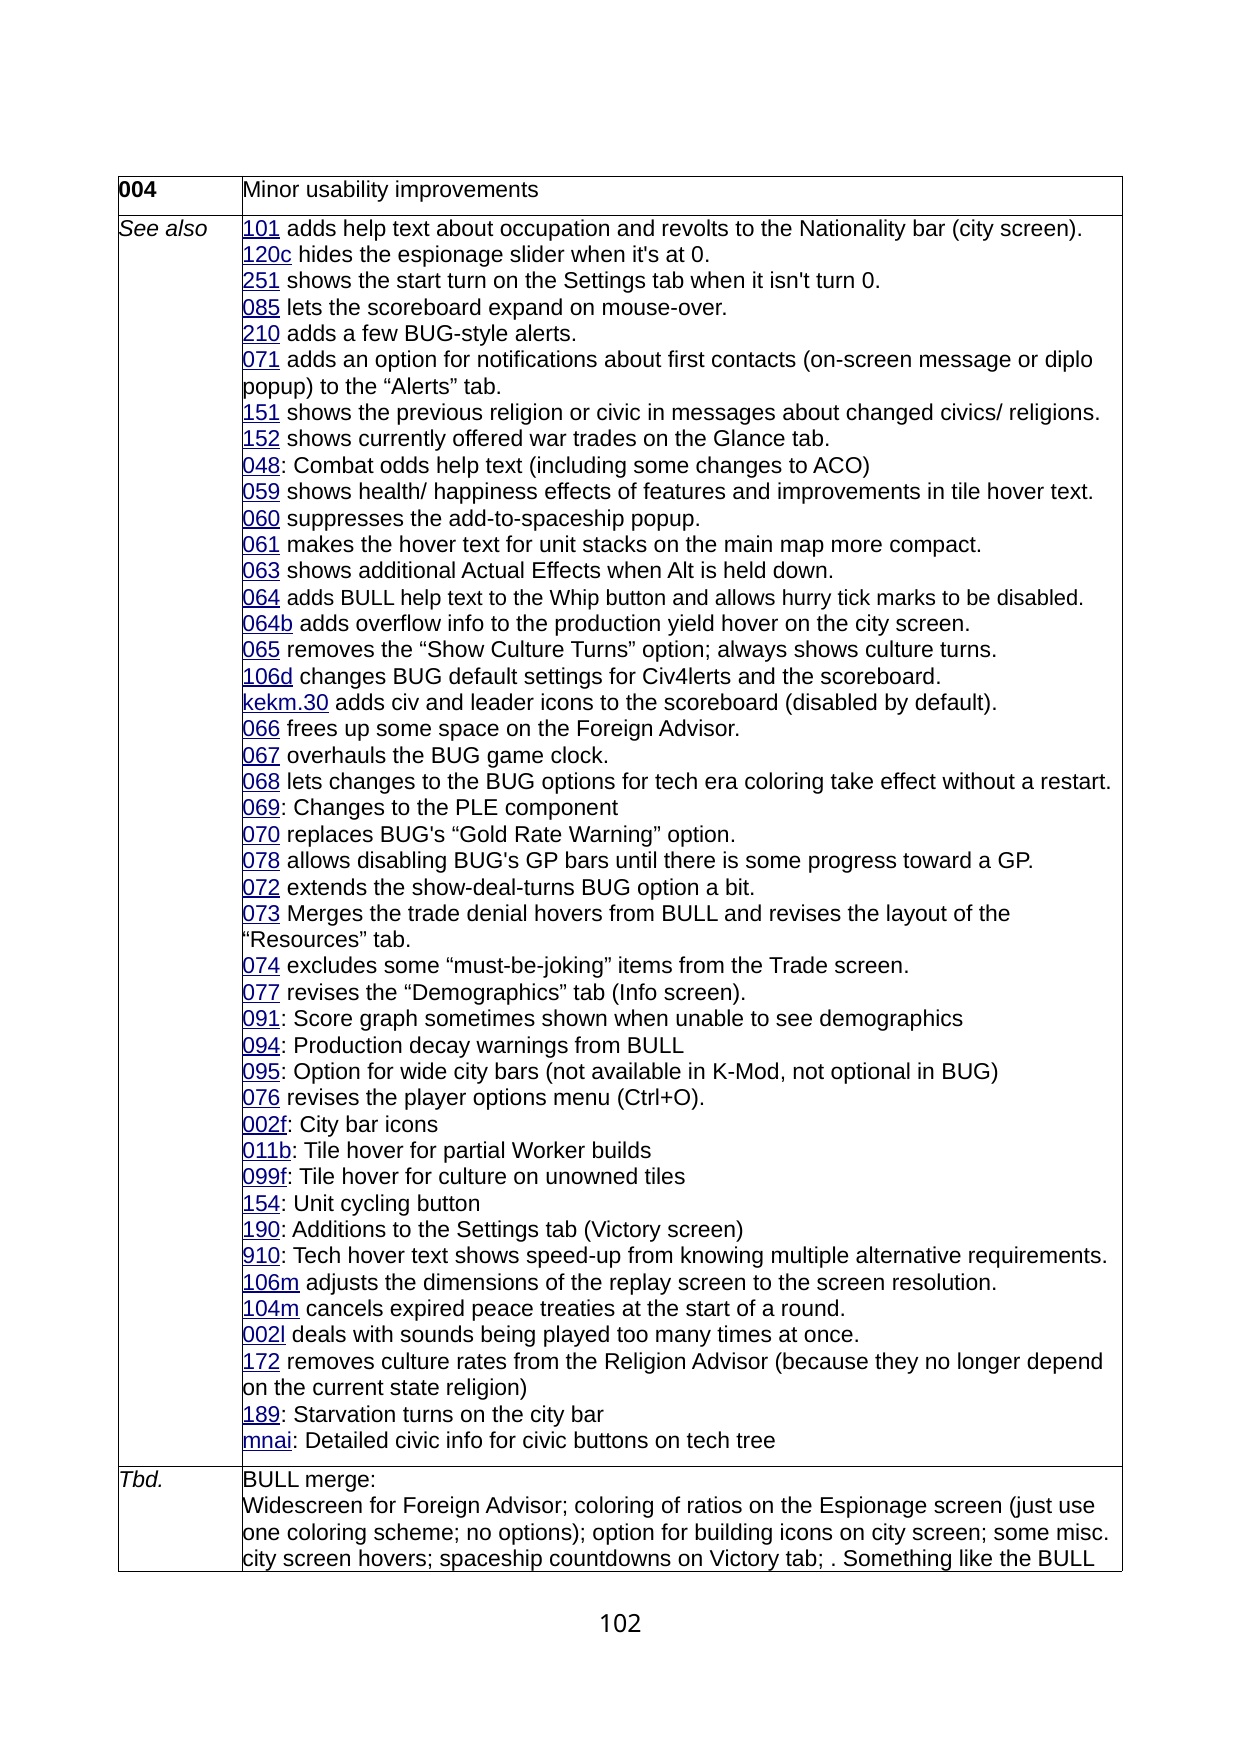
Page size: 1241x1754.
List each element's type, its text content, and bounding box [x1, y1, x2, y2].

table_cell See also [119, 216, 242, 1466]
table_cell Tbd. [119, 1467, 242, 1571]
table_header 004 [119, 177, 242, 214]
table_header Minor usability improvements [243, 177, 1122, 214]
table_cell BULL merge: Widescreen for Foreign Advisor; coloring of ratios on the Espionage screen (just use one coloring scheme; no options); option for building icons on city screen; some misc. city screen hovers; spaceship countdowns on Victory tab; . Something like the BULL [243, 1467, 1122, 1571]
table_cell 101 adds help text about occupation and revolts to the Nationality bar (city screen). 120c hides the espionage slider when it's at 0. 251 shows the start turn on the Settings tab when it isn't turn 0. 085 lets the scoreboard expand on mouse-over. 210 adds a few BUG-style alerts. 071 adds an option for notifications about first contacts (on-screen message or diplo popup) to the “Alerts” tab. 151 shows the previous religion or civic in messages about changed civics/ religions. 152 shows currently offered war trades on the Glance tab. 048: Combat odds help text (including some changes to ACO) 059 shows health/ happiness effects of features and improvements in tile hover text. 060 suppresses the add-to-spaceship popup. 061 makes the hover text for unit stacks on the main map more compact. 063 shows additional Actual Effects when Alt is held down. 064 adds BULL help text to the Whip button and allows hurry tick marks to be disabled. 064b adds overflow info to the production yield hover on the city screen. 065 removes the “Show Culture Turns” option; always shows culture turns. 106d changes BUG default settings for Civ4lerts and the scoreboard. kekm.30 adds civ and leader icons to the scoreboard (disabled by default). 066 frees up some space on the Foreign Advisor. 067 overhauls the BUG game clock. 068 lets changes to the BUG options for tech era coloring take effect without a restart. 069: Changes to the PLE component 070 replaces BUG's “Gold Rate Warning” option. 078 allows disabling BUG's GP bars until there is some progress toward a GP. 072 extends the show-deal-turns BUG option a bit. 073 Merges the trade denial hovers from BULL and revises the layout of the “Resources” tab. 074 excludes some “must-be-joking” items from the Trade screen. 077 revises the “Demographics” tab (Info screen). 091: Score graph sometimes shown when unable to see demographics 094: Production decay warnings from BULL 095: Option for wide city bars (not available in K-Mod, not optional in BUG) 076 revises the player options menu (Ctrl+O). 002f: City bar icons 011b: Tile hover for partial Worker builds 099f: Tile hover for culture on unowned tiles 154: Unit cycling button 190: Additions to the Settings tab (Victory screen) 910: Tech hover text shows speed-up from knowing multiple alternative requirements. 106m adjusts the dimensions of the replay screen to the screen resolution. 104m cancels expired peace treaties at the start of a round. 002l deals with sounds being played too many times at once. 172 removes culture rates from the Religion Advisor (because they no longer depend on the current state religion) 189: Starvation turns on the city bar mnai: Detailed civic info for civic buttons on tech tree [243, 216, 1122, 1466]
